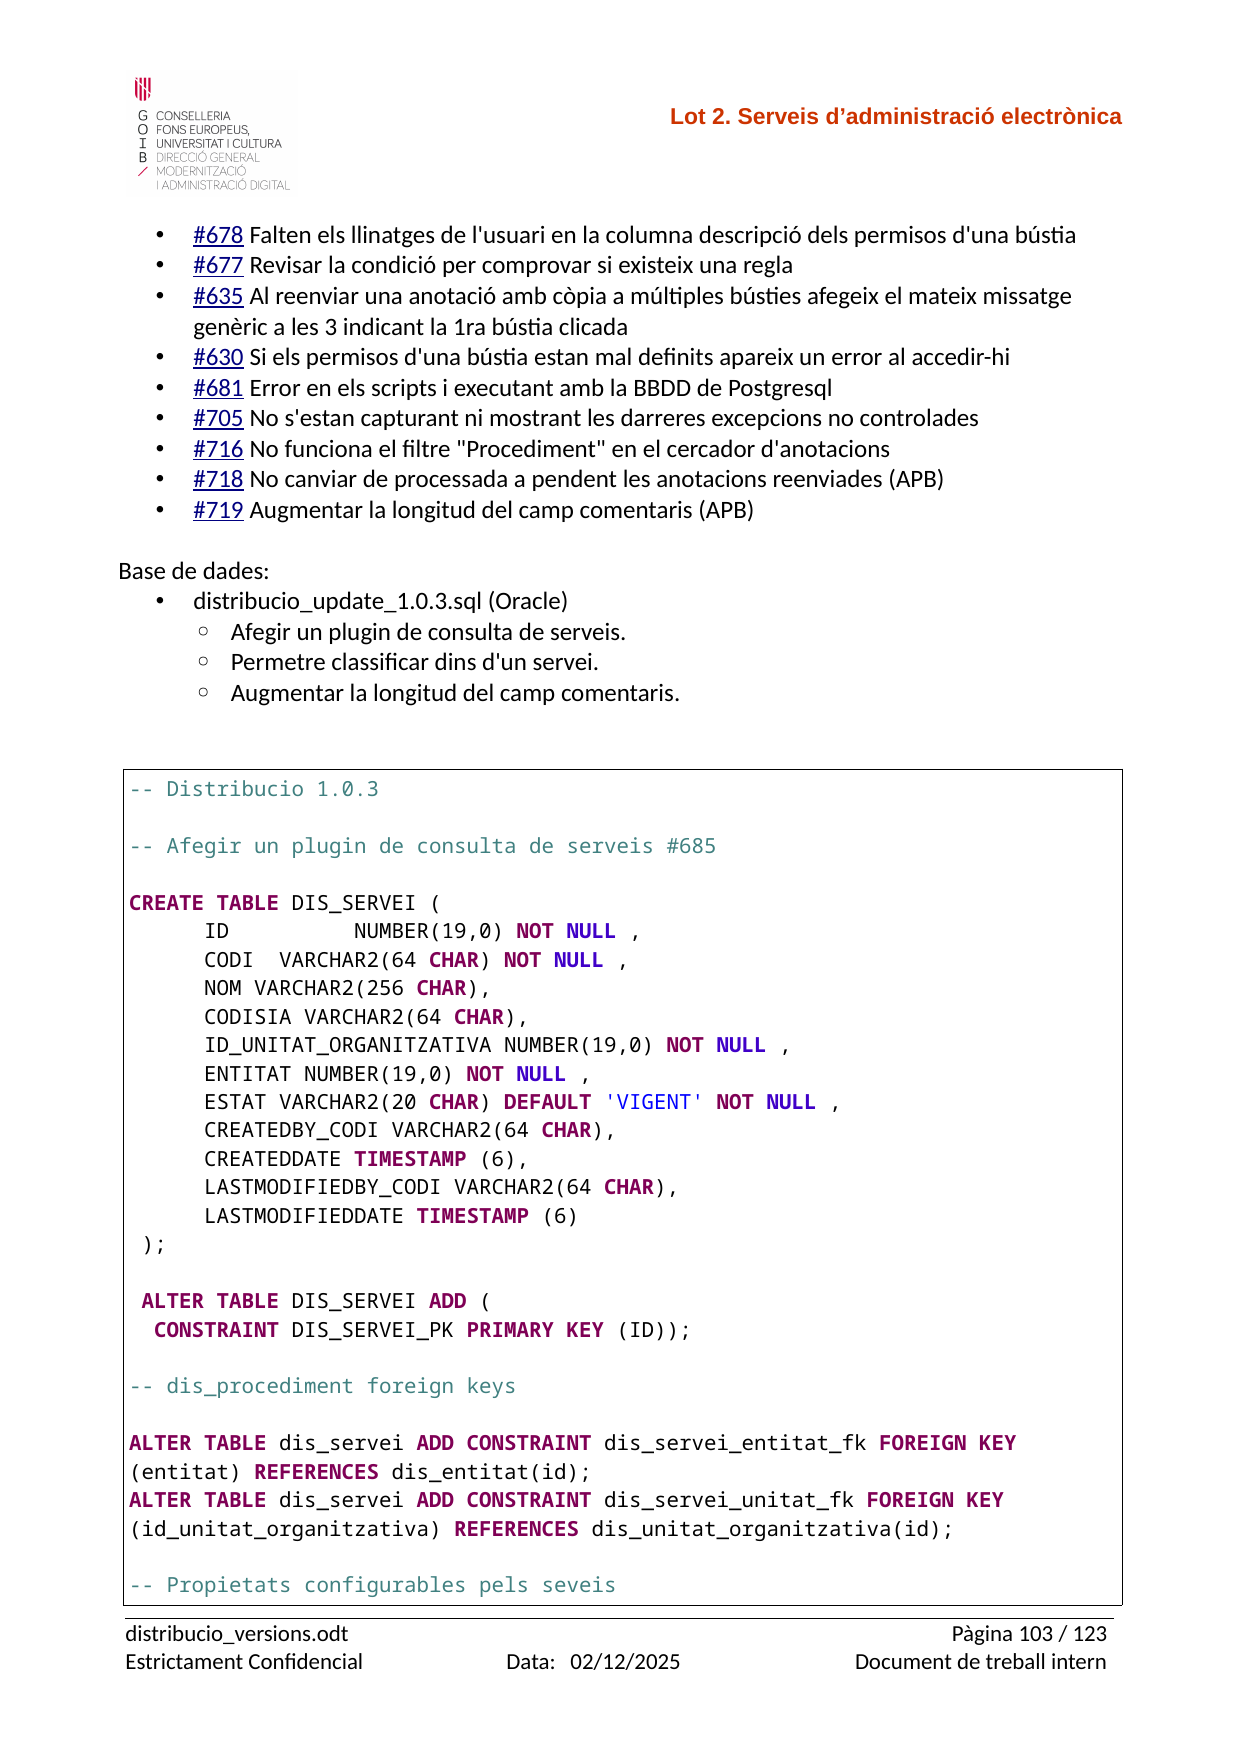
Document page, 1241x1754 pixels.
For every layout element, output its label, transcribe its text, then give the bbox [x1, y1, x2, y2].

list distribucio_update_1.0.3.sql (Oracle) [156, 585, 1122, 616]
table_header -- Distribucio 1.0.3 -- Afegir un plugin de consulta de serveis #685 CREATE TABLE DIS_SERVEI ( ID NUMBER(19,0) NOT NULL , CODI VARCHAR2(64 CHAR) NOT NULL , NOM VARCHAR2(256 CHAR), CODISIA VARCHAR2(64 CHAR), ID_UNITAT_ORGANITZATIVA NUMBER(19,0) NOT NULL , ENTITAT NUMBER(19,0) NOT NULL , ESTAT VARCHAR2(20 CHAR) DEFAULT 'VIGENT' NOT NULL , CREATEDBY_CODI VARCHAR2(64 CHAR), CREATEDDATE TIMESTAMP (6), LASTMODIFIEDBY_CODI VARCHAR2(64 CHAR), LASTMODIFIEDDATE TIMESTAMP (6) ); ALTER TABLE DIS_SERVEI ADD ( CONSTRAINT DIS_SERVEI_PK PRIMARY KEY (ID)); -- dis_procediment foreign keys ALTER TABLE dis_servei ADD CONSTRAINT dis_servei_entitat_fk FOREIGN KEY (entitat) REFERENCES dis_entitat(id); ALTER TABLE dis_servei ADD CONSTRAINT dis_servei_unitat_fk FOREIGN KEY (id_unitat_organitzativa) REFERENCES dis_unitat_organitzativa(id); -- Propietats configurables pels seveis [124, 770, 1122, 1605]
text Base de dades: [118, 555, 1122, 585]
list #635 Al reenviar una anotació amb còpia a múltiples bústies afegeix el mateix missatge genèric a les 3 indicant la 1ra bústia clicada [156, 280, 1122, 341]
list #716 No funciona el filtre "Procediment" en el cercador d'anotacions [156, 433, 1122, 463]
list #718 No canviar de processada a pendent les anotacions reenviades (APB) [156, 463, 1122, 494]
list #630 Si els permisos d'una bústia estan mal definits apareix un error al accedir-hi [156, 341, 1122, 372]
list Permetre classificar dins d'un servei. [193, 646, 1122, 677]
list Afegir un plugin de consulta de serveis. [193, 616, 1122, 646]
list Augmentar la longitud del camp comentaris. [193, 677, 1122, 707]
picture [126, 70, 299, 197]
list #678 Falten els llinatges de l'usuari en la columna descripció dels permisos d'una bústia [156, 219, 1122, 250]
list #705 No s'estan capturant ni mostrant les darreres excepcions no controlades [156, 402, 1122, 433]
list #681 Error en els scripts i executant amb la BBDD de Postgresql [156, 372, 1122, 402]
list #677 Revisar la condició per comprovar si existeix una regla [156, 250, 1122, 280]
list #719 Augmentar la longitud del camp comentaris (APB) [156, 494, 1122, 524]
